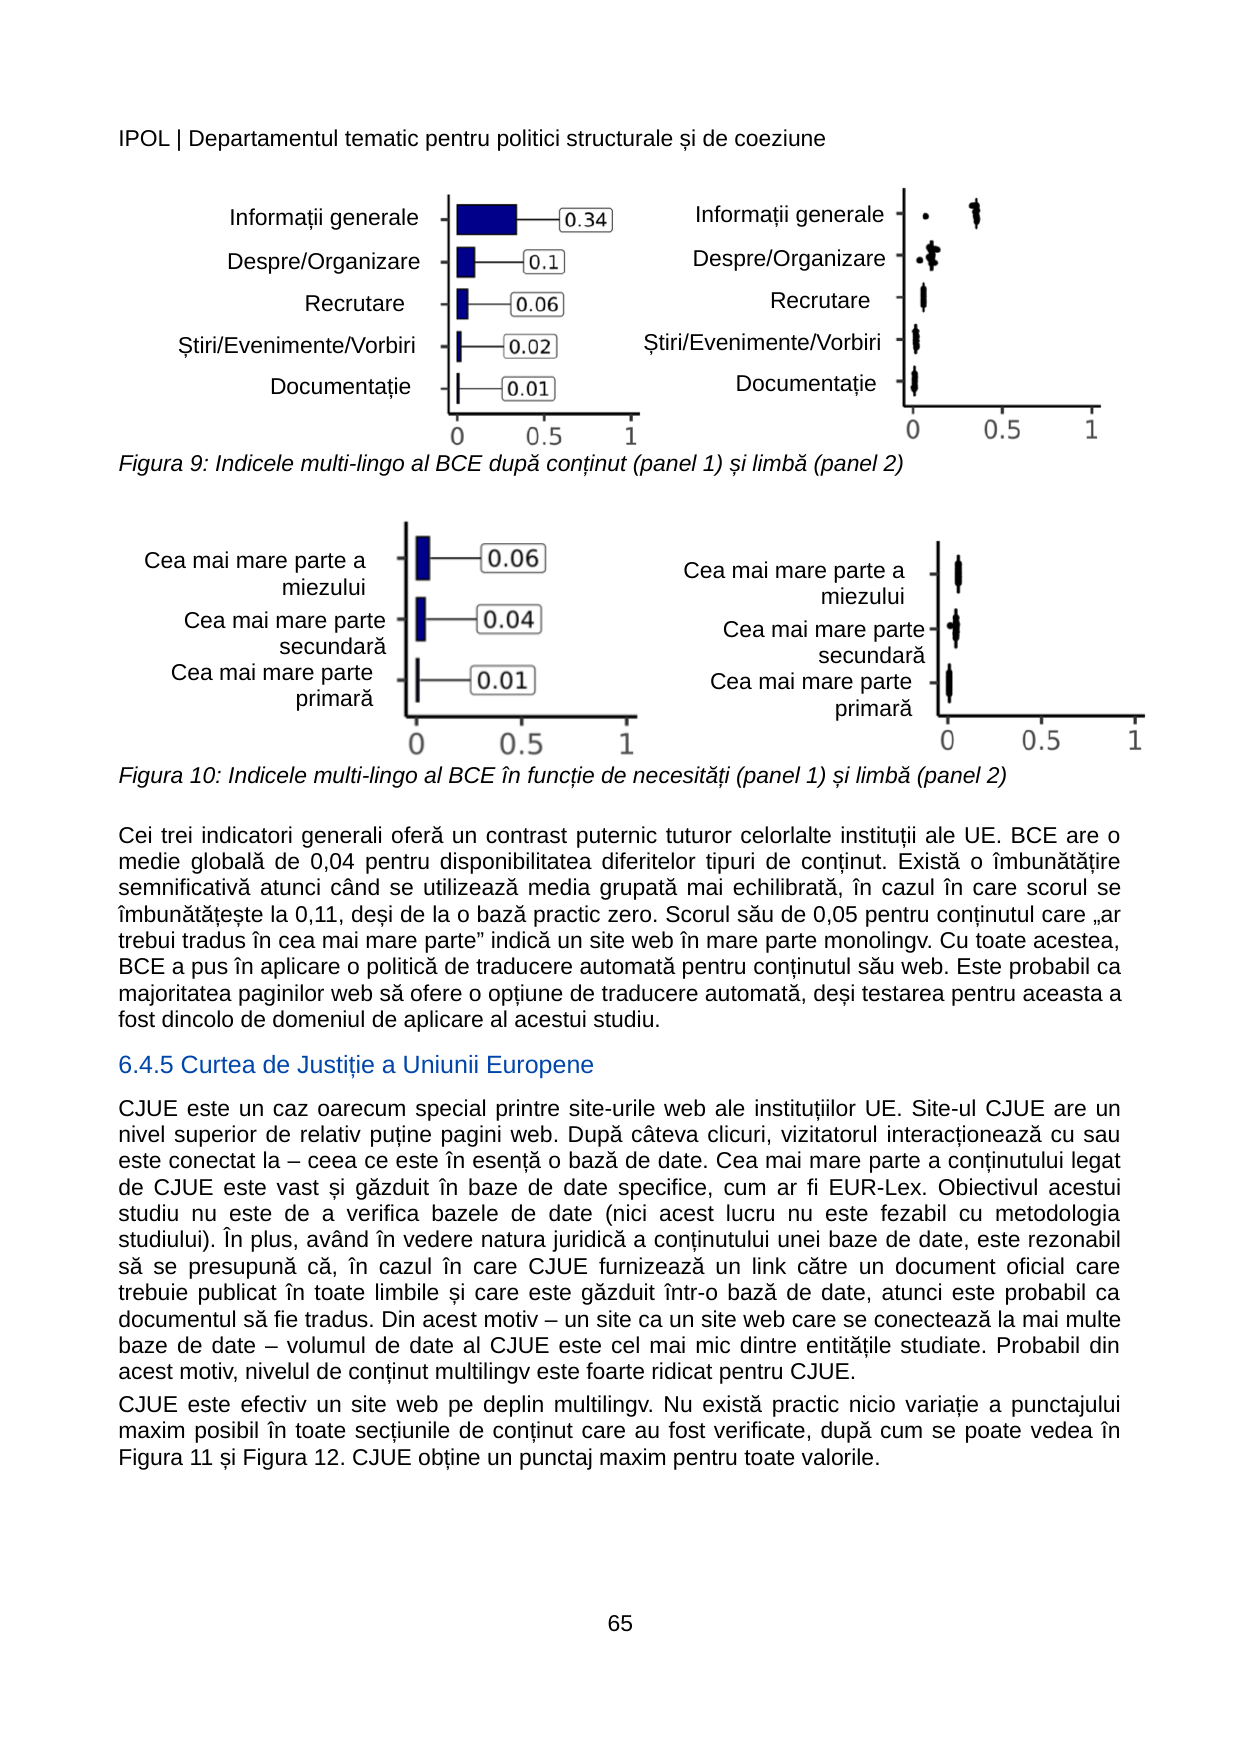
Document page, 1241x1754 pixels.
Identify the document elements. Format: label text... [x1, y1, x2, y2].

text CJUE este un caz oarecum special printre site-urile web ale instituțiilor UE. Site-ul CJUE are un nivel superior de relativ puține pagini web. După câteva clicuri, vizitatorul interacționează cu sau este conectat la – ceea ce este în esență o bază de date. Cea mai mare parte a conținutului legat de CJUE este vast și găzduit în baze de date specifice, cum ar fi EUR-Lex. Obiectivul acestui studiu nu este de a verifica bazele de date (nici acest lucru nu este fezabil cu metodologia studiului). În plus, având în vedere natura juridică a conținutului unei baze de date, este rezonabil să se presupună că, în cazul în care CJUE furnizează un link către un document oficial care trebuie publicat în toate limbile și care este găzduit într-o bază de date, atunci este probabil ca documentul să fie tradus. Din acest motiv – un site ca un site web care se conectează la mai multe baze de date – volumul de date al CJUE este cel mai mic dintre entitățile studiate. Probabil din acest motiv, nivelul de conținut multilingv este foarte ridicat pentru CJUE. [118, 1095, 1122, 1384]
picture [392, 512, 646, 763]
text Figura 10: Indicele multi-lingo al BCE în funcție de necesități (panel 1) și limbă (panel 2) [118, 763, 1147, 789]
text Figura 9: Indicele multi-lingo al BCE după conținut (panel 1) și limbă (panel 2) [118, 450, 1104, 476]
text Cei trei indicatori generali oferă un contrast puternic tuturor celorlalte instituții ale UE. BCE are o medie globală de 0,04 pentru disponibilitatea diferitelor tipuri de conținut. Există o îmbunătățire semnificativă atunci când se utilizează media grupată mai echilibrată, în cazul în care scorul se îmbunătățește la 0,11, deși de la o bază practic zero. Scorul său de 0,05 pentru conținutul care „ar trebui tradus în cea mai mare parte” indică un site web în mare parte monolingv. Cu toate acestea, BCE a pus în aplicare o politică de traducere automată pentru conținutul său web. Este probabil ca majoritatea paginilor web să ofere o opțiune de traducere automată, deși testarea pentru aceasta a fost dincolo de domeniul de aplicare al acestui studiu. [118, 822, 1122, 1032]
subtitle 6.4.5 Curtea de Justiție a Uniunii Europene [118, 1050, 1122, 1079]
text CJUE este efectiv un site web pe deplin multilingv. Nu există practic nicio variație a punctajului maxim posibil în toate secțiunile de conținut care au fost verificate, după cum se poate vedea în Figura 11 și Figura 12. CJUE obține un punctaj maxim pentru toate valorile. [118, 1391, 1122, 1470]
picture [440, 187, 643, 450]
picture [892, 186, 1104, 441]
picture [928, 534, 1147, 754]
